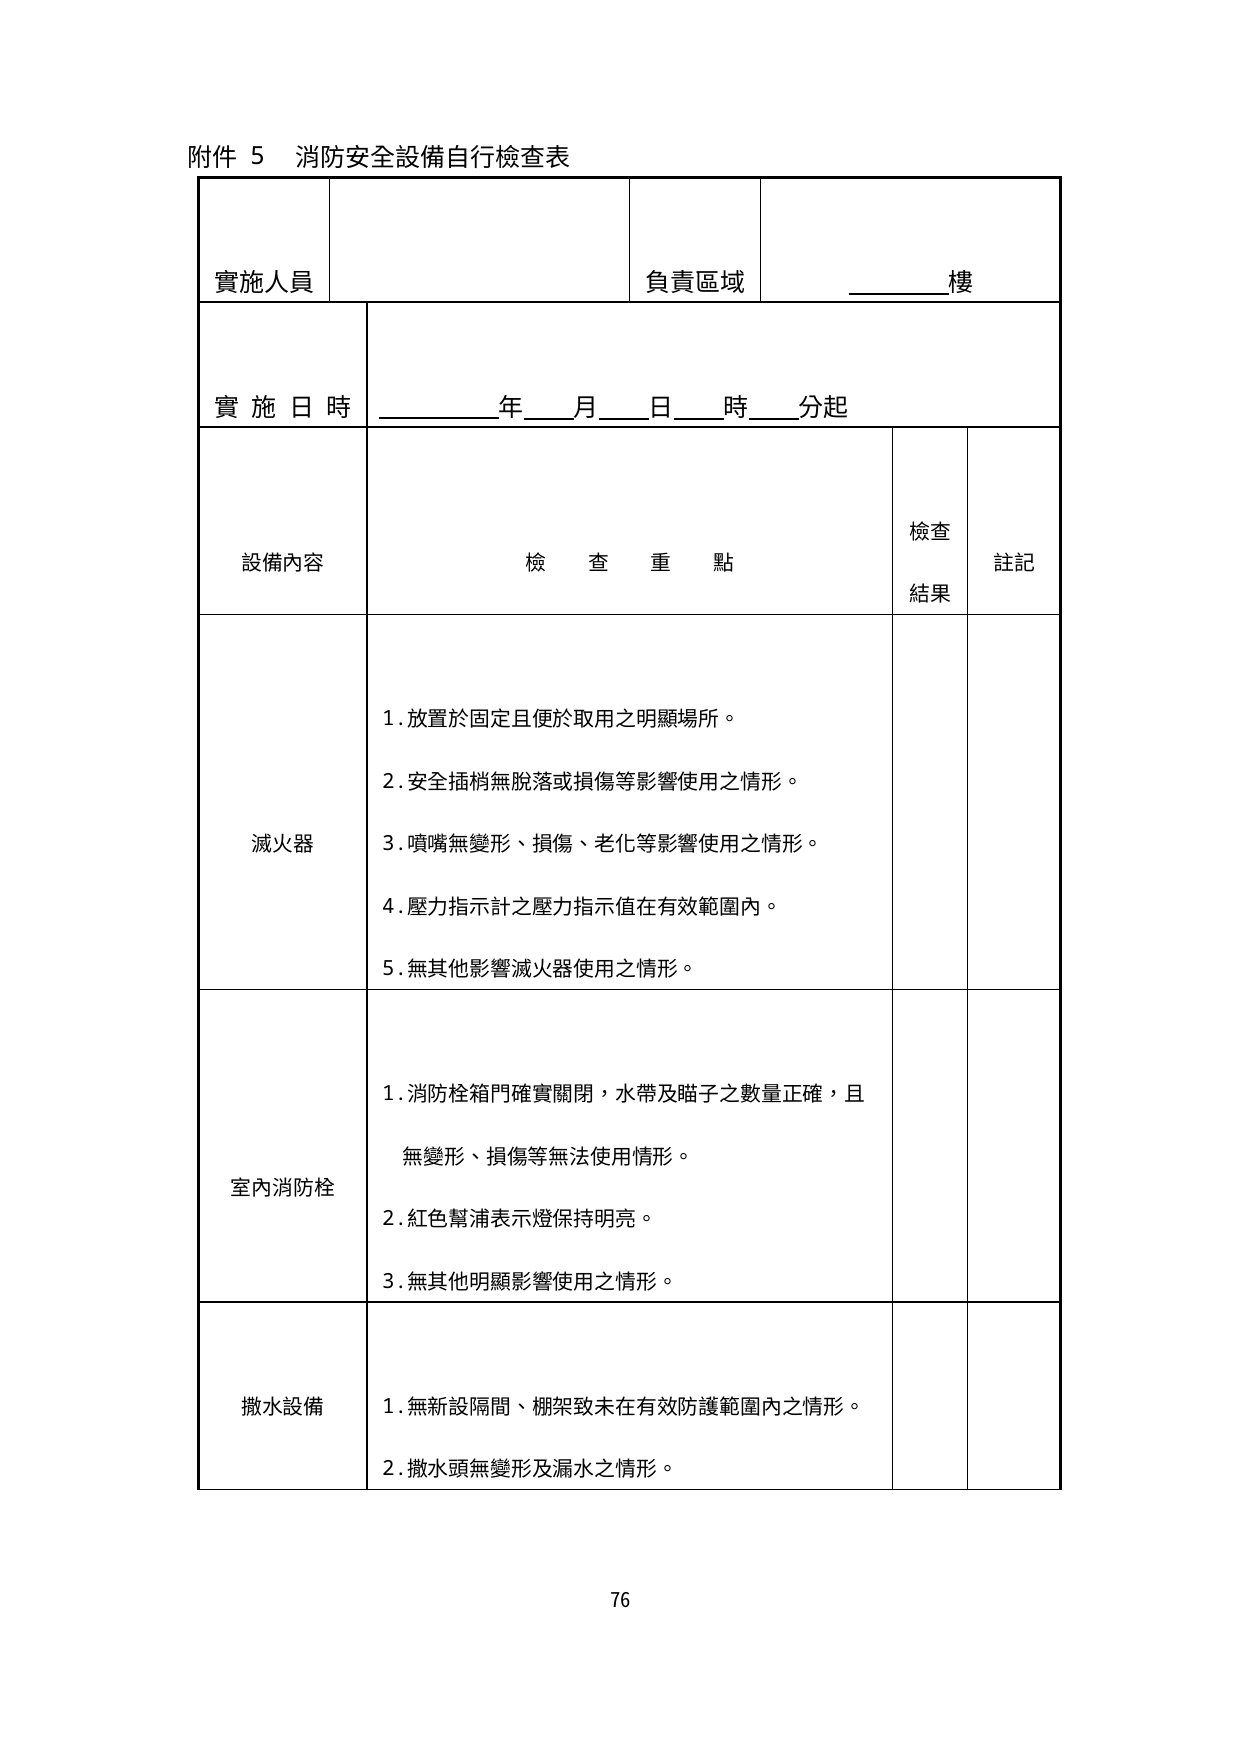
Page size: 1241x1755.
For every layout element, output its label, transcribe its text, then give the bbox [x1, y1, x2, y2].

table_cell [893, 615, 967, 988]
table_cell [968, 1303, 1059, 1488]
table_cell 註記 [968, 428, 1059, 613]
table_cell 滅火器 [200, 615, 366, 988]
table_cell 設備內容 [200, 428, 366, 613]
table_header 負責區域 [630, 179, 760, 301]
table_cell 年 月 日 時 分起 [368, 303, 1059, 426]
table_cell 室內消防栓 [200, 990, 366, 1301]
table_cell 1.無新設隔間、棚架致未在有效防護範圍內之情形。 2.撒水頭無變形及漏水之情形。 [368, 1303, 892, 1488]
table_cell [968, 990, 1059, 1301]
table_cell 檢查結果 [893, 428, 967, 613]
table_cell [893, 990, 967, 1301]
text 附件 5 消防安全設備自行檢查表 [187, 113, 1053, 176]
table_cell 1.放置於固定且便於取用之明顯場所。 2.安全插梢無脫落或損傷等影響使用之情形。 3.噴嘴無變形、損傷、老化等影響使用之情形。 4.壓力指示計之壓力指示值在有效範圍內。 5.無其他影響滅火器使用之情形。 [368, 615, 892, 988]
table_cell [968, 615, 1059, 988]
table_cell 實 施 日 時 [200, 303, 366, 426]
table_header [330, 179, 629, 301]
table_cell 檢 查 重 點 [368, 428, 892, 613]
table_cell [893, 1303, 967, 1488]
table_cell 1.消防栓箱門確實關閉，水帶及瞄子之數量正確，且無變形、損傷等無法使用情形。 2.紅色幫浦表示燈保持明亮。 3.無其他明顯影響使用之情形。 [368, 990, 892, 1301]
table_cell 撒水設備 [200, 1303, 366, 1488]
table_header 樓 [761, 179, 1059, 301]
table_header 實施人員 [200, 179, 329, 301]
